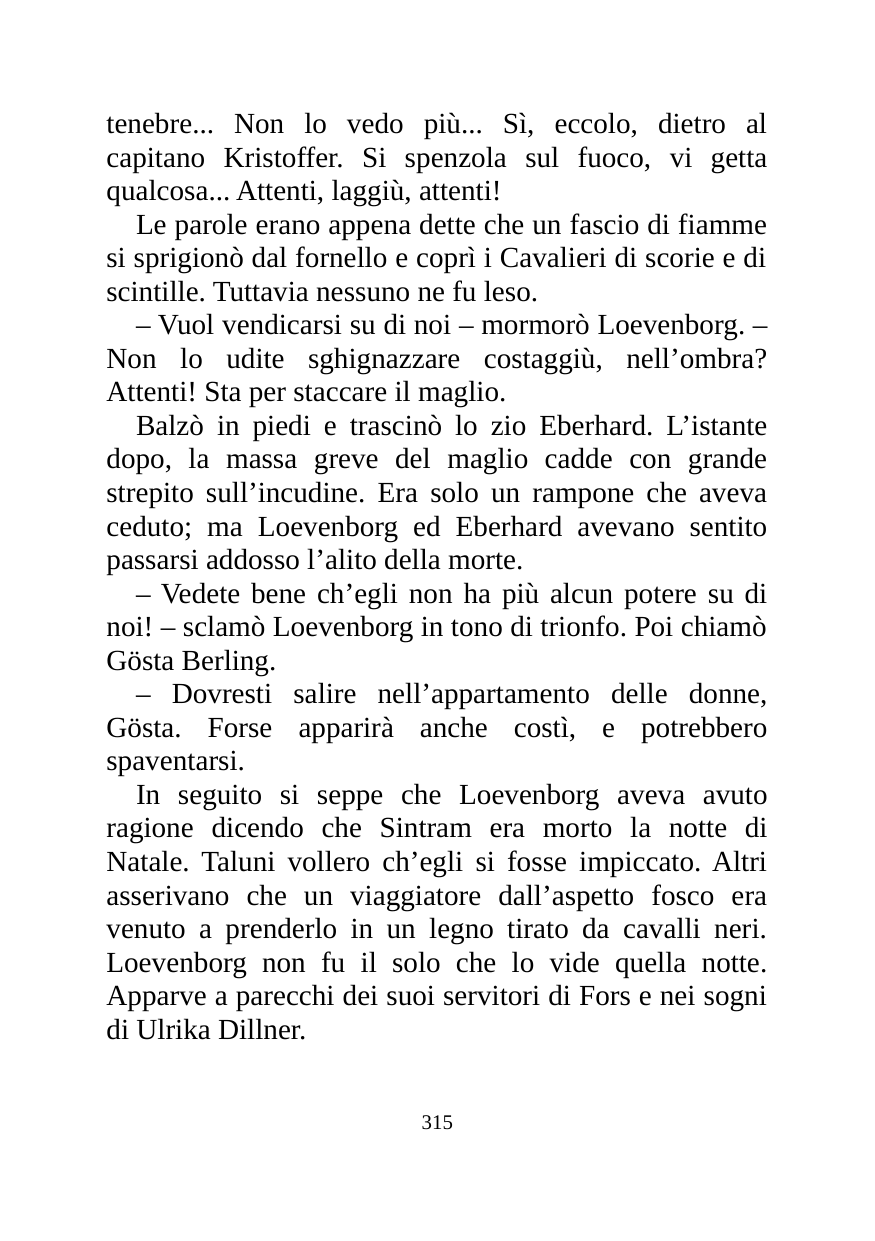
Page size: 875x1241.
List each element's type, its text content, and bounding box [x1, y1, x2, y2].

text Balzò in piedi e trascinò lo zio Eberhard. L’istante dopo, la massa greve del maglio cadde con grande strepito sull’incudine. Era solo un rampone che aveva ceduto; ma Loevenborg ed Eberhard avevano sentito passarsi addosso l’alito della morte. [106, 408, 768, 576]
text Le parole erano appena dette che un fascio di fiamme si sprigionò dal fornello e coprì i Cavalieri di scorie e di scintille. Tuttavia nessuno ne fu leso. [106, 207, 768, 307]
text – Vuol vendicarsi su di noi – mormorò Loevenborg. – Non lo udite sghignazzare costaggiù, nell’ombra? Attenti! Sta per staccare il maglio. [106, 307, 768, 408]
text In seguito si seppe che Loevenborg aveva avuto ragione dicendo che Sintram era morto la notte di Natale. Taluni vollero ch’egli si fosse impiccato. Altri asserivano che un viaggiatore dall’aspetto fosco era venuto a prenderlo in un legno tirato da cavalli neri. Loevenborg non fu il solo che lo vide quella notte. Apparve a parecchi dei suoi servitori di Fors e nei sogni di Ulrika Dillner. [106, 777, 768, 1045]
text – Dovresti salire nell’appartamento delle donne, Gösta. Forse apparirà anche costì, e potrebbero spaventarsi. [106, 676, 768, 777]
text – Vedete bene ch’egli non ha più alcun potere su di noi! – sclamò Loevenborg in tono di trionfo. Poi chiamò Gösta Berling. [106, 576, 768, 676]
text tenebre... Non lo vedo più... Sì, eccolo, dietro al capitano Kristoffer. Si spenzola sul fuoco, vi getta qualcosa... Attenti, laggiù, attenti! [106, 106, 768, 207]
